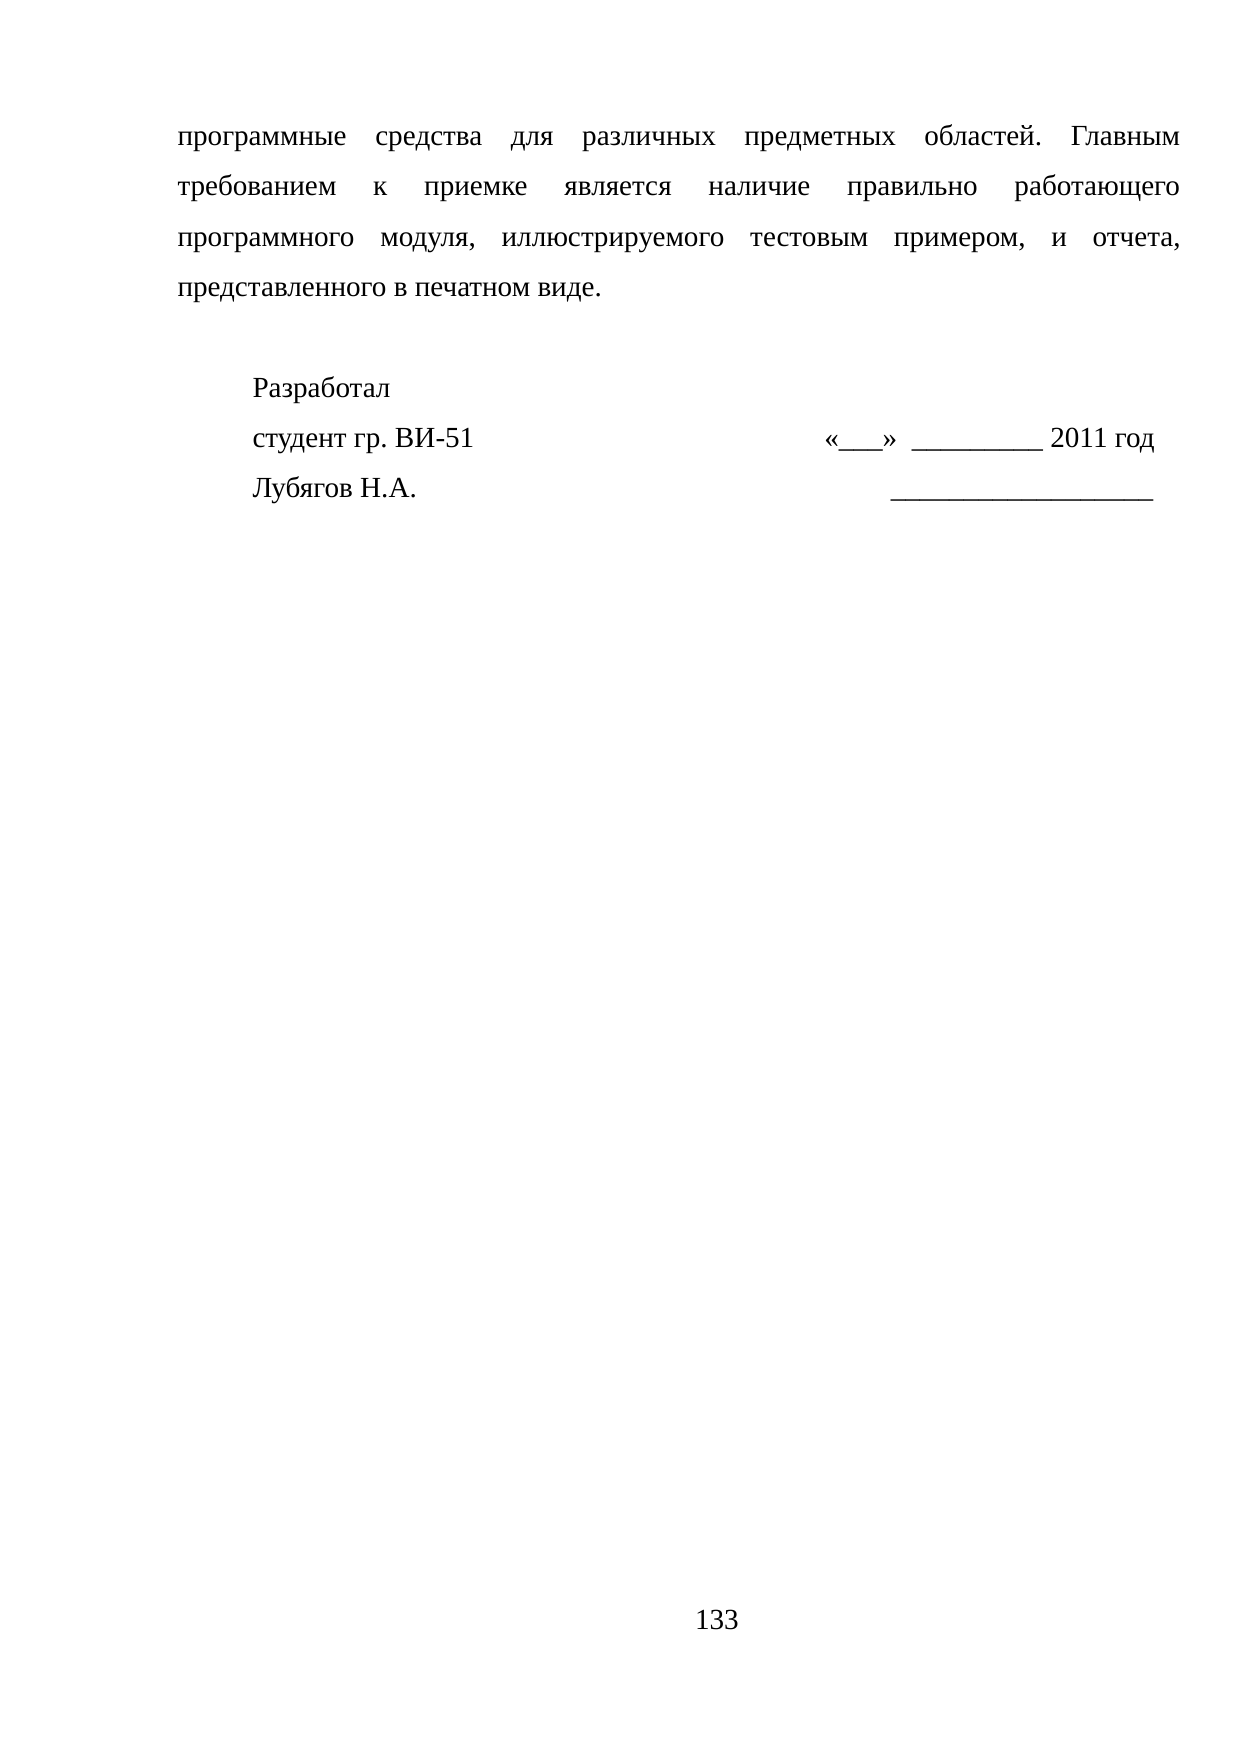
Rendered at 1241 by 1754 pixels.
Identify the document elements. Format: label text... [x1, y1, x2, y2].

text Разработал [177, 370, 1181, 403]
text программные средства для различных предметных областей. Главным требованием к приемке является наличие правильно работающего программного модуля, иллюстрируемого тестовым примером, и отчета, представленного в печатном виде. [177, 118, 1181, 303]
text Лубягов Н.А. __________________ [177, 470, 1181, 504]
text студент гр. ВИ-51 «___» _________ 2011 год [177, 420, 1181, 453]
